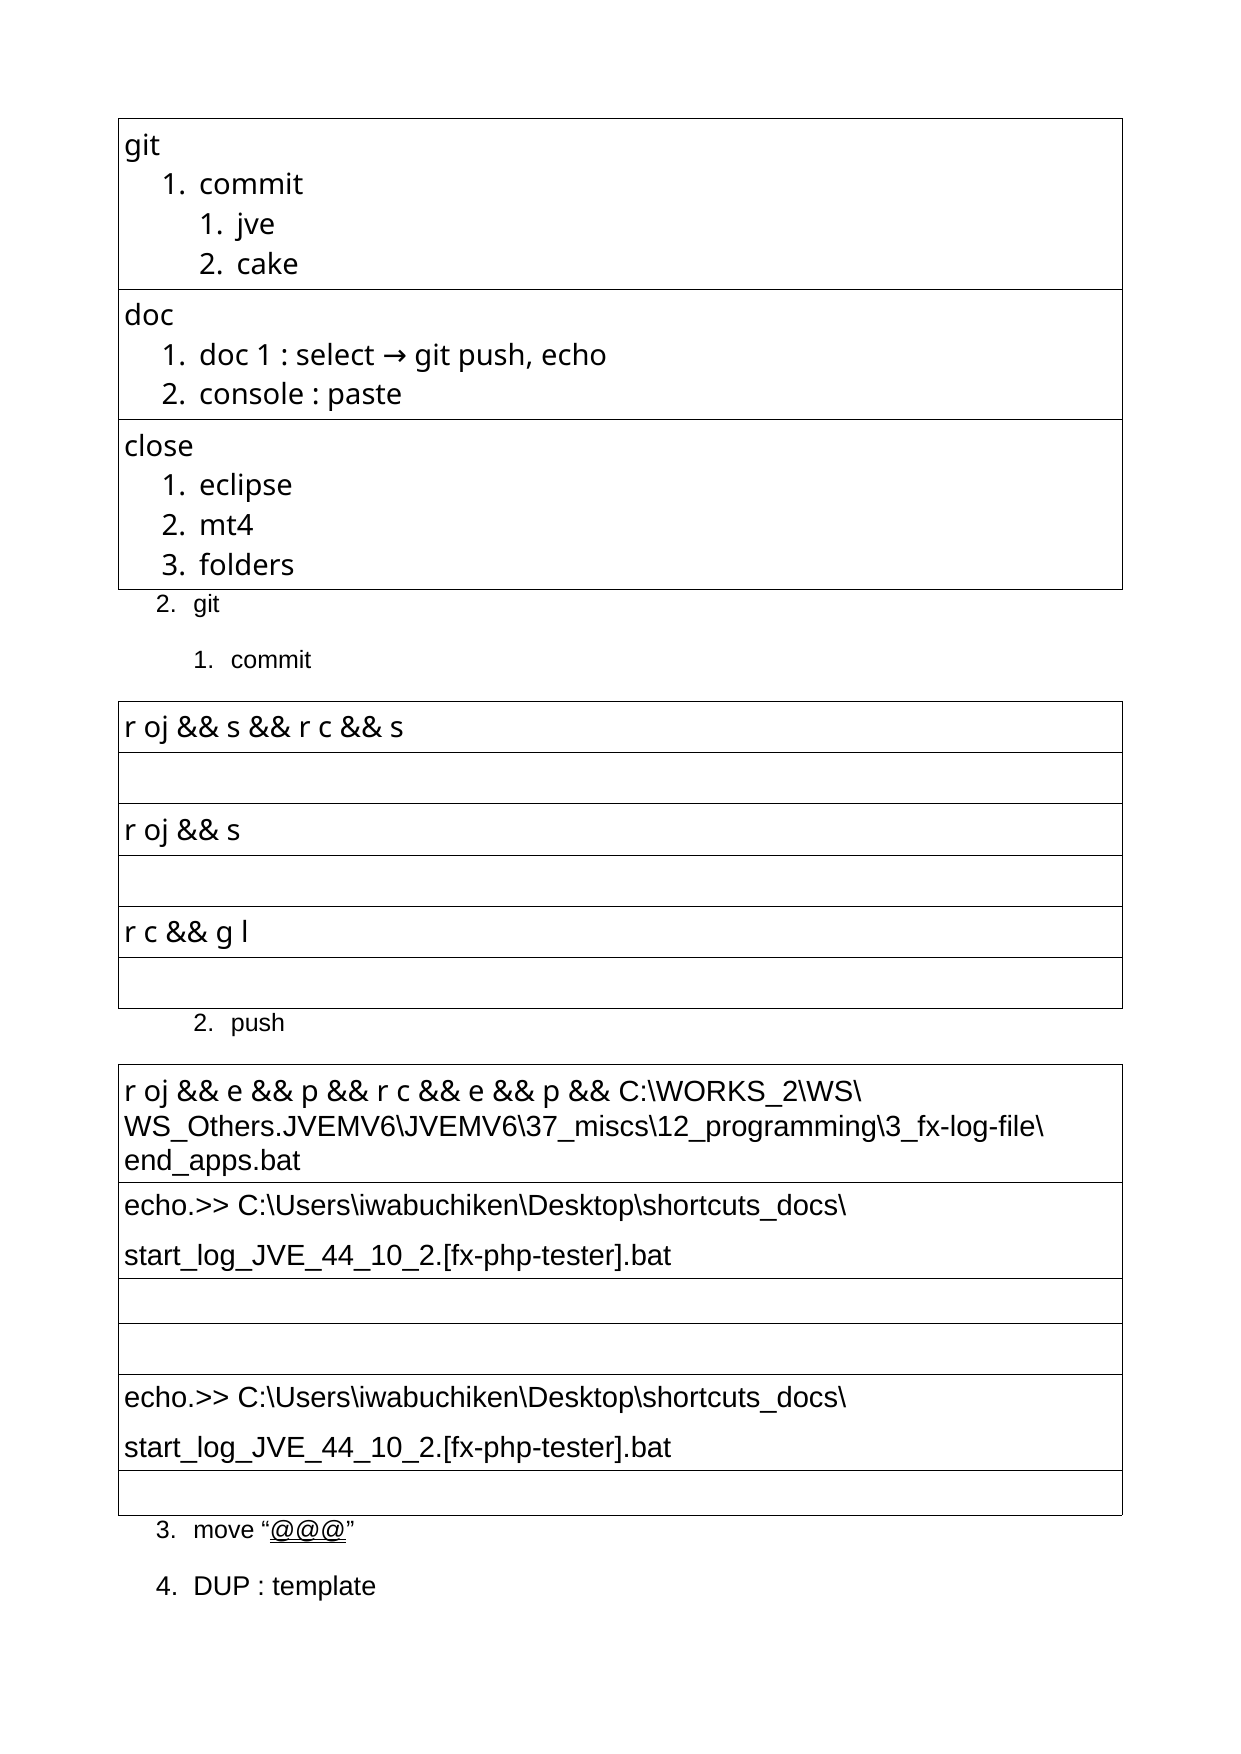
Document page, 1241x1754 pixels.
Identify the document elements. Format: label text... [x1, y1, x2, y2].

table_cell r c && g l [119, 907, 1122, 957]
table_cell [119, 856, 1122, 906]
table_cell [119, 753, 1122, 803]
table_cell close eclipse mt4 folders [119, 420, 1122, 589]
list move “@@@” [156, 1516, 1122, 1543]
table_cell git commit jve cake [119, 119, 1122, 288]
table_cell [119, 1324, 1122, 1374]
table_cell [119, 958, 1122, 1008]
table_cell [119, 1471, 1122, 1514]
table_header r oj && e && p && r c && e && p && C:\WORKS_2\WS\WS_Others.JVEMV6\JVEMV6\37_miscs\12_programming\3_fx-log-file\end_apps.bat [119, 1065, 1122, 1182]
table_cell r oj && s [119, 804, 1122, 854]
list DUP : template [156, 1570, 1122, 1602]
table_header r oj && s && r c && s [119, 702, 1122, 752]
list commit [193, 645, 1122, 674]
table_cell [119, 1279, 1122, 1323]
list push [193, 1009, 1122, 1037]
table_cell echo.>> C:\Users\iwabuchiken\Desktop\shortcuts_docs\start_log_JVE_44_10_2.[fx-php-tester].bat [119, 1183, 1122, 1278]
table_cell doc doc 1 : select → git push, echo console : paste [119, 290, 1122, 419]
list git [156, 590, 1122, 618]
table_cell echo.>> C:\Users\iwabuchiken\Desktop\shortcuts_docs\start_log_JVE_44_10_2.[fx-php-tester].bat [119, 1375, 1122, 1469]
